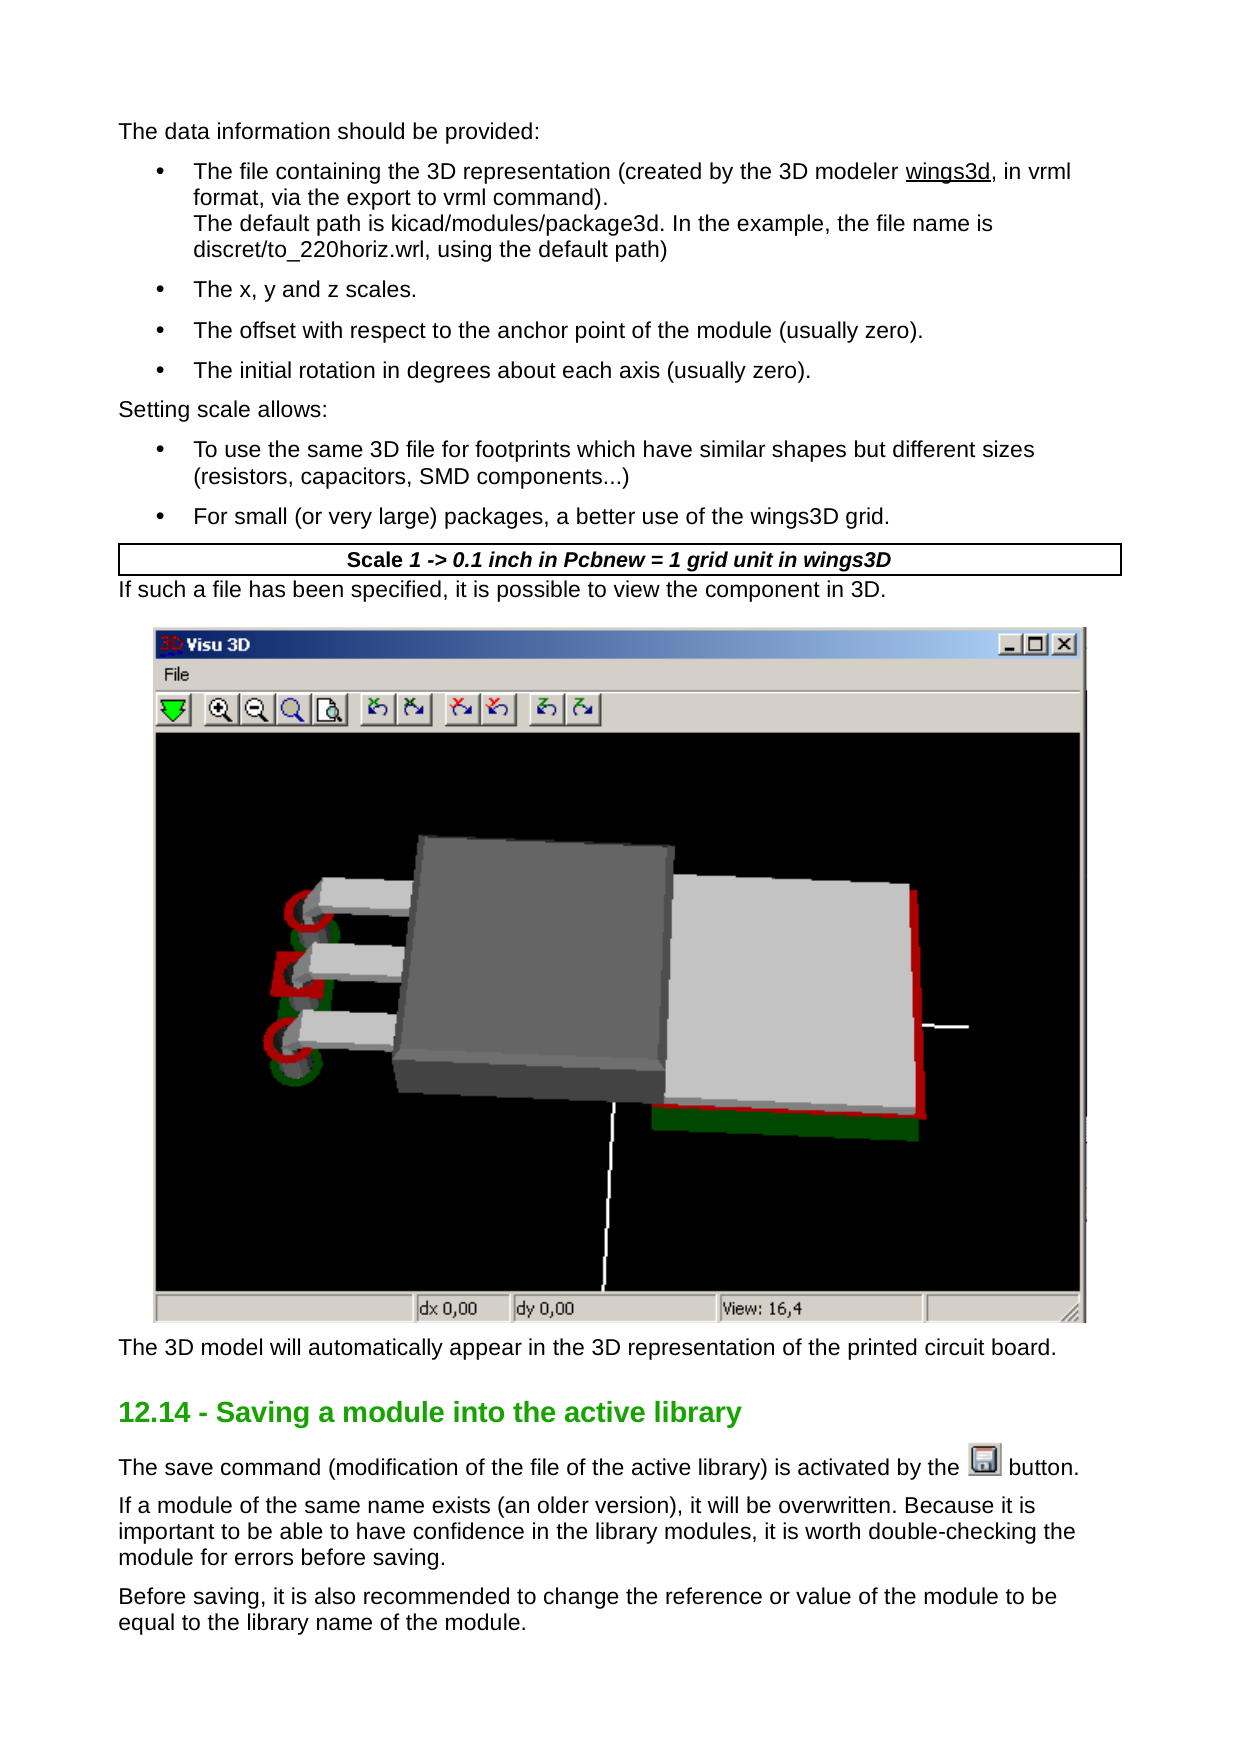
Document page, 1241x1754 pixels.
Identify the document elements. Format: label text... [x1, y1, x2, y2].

list The initial rotation in degrees about each axis (usually zero). [156, 356, 1122, 384]
text If a module of the same name exists (an older version), it will be overwritten. Because it is important to be able to have confidence in the library modules, it is worth double-checking the module for errors before saving. [118, 1493, 1122, 1571]
list The x, y and z scales. [156, 275, 1122, 303]
text The 3D model will automatically appear in the 3D representation of the printed circuit board. [118, 1334, 1122, 1361]
text If such a file has been specified, it is possible to view the component in 3D. [118, 576, 1122, 602]
list For small (or very large) packages, a better use of the wings3D grid. [156, 502, 1122, 530]
text The save command (modification of the file of the active library) is activated by the button. [118, 1441, 1122, 1480]
list The offset with respect to the anchor point of the module (usually zero). [156, 316, 1122, 344]
subtitle Saving a module into the active library [118, 1396, 1122, 1428]
text The data information should be provided: [118, 118, 1122, 144]
text Setting scale allows: [118, 397, 1122, 423]
list The file containing the 3D representation (created by the 3D modeler wings3d, in vrml format, via the export to vrml command). The default path is kicad/modules/package3d. In the example, the file name is discret/to_220horiz.wrl, using the default path) [156, 157, 1122, 263]
text Scale 1 -> 0.1 inch in Pcbnew = 1 grid unit in wings3D [120, 545, 1120, 574]
list To use the same 3D file for footprints which have similar shapes but different sizes (resistors, capacitors, SMD components...) [156, 435, 1122, 489]
picture [967, 1441, 1002, 1476]
text Before saving, it is also recommended to change the reference or value of the module to be equal to the library name of the module. [118, 1583, 1122, 1635]
